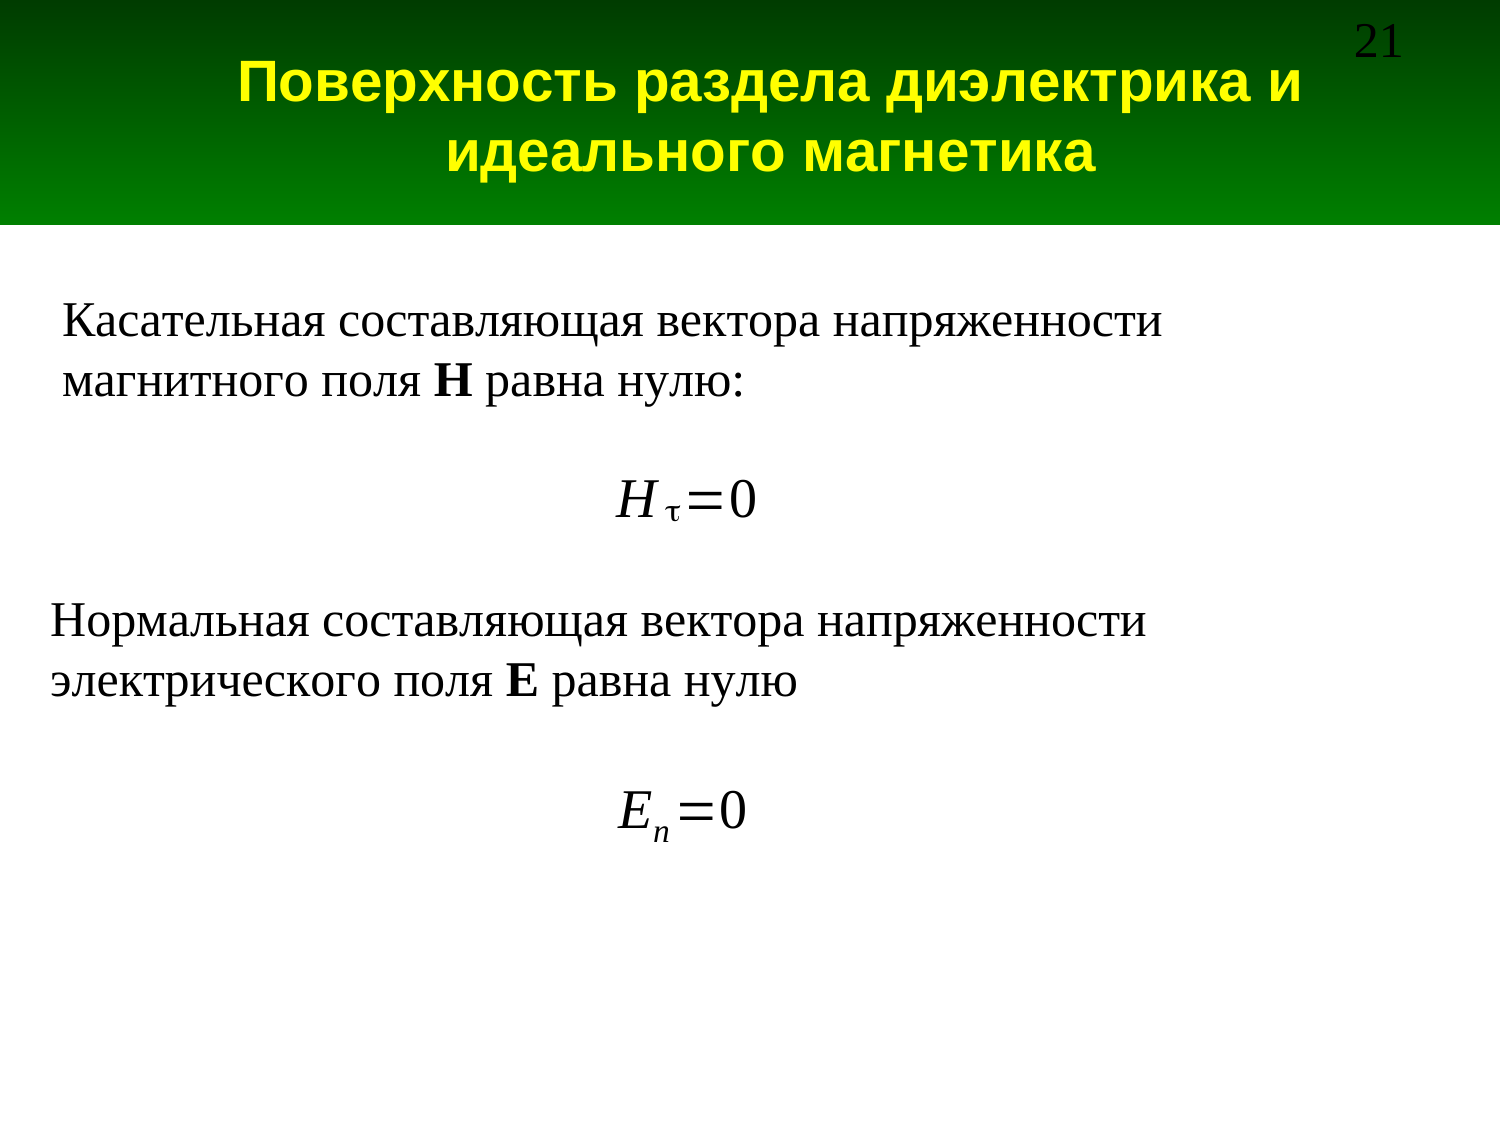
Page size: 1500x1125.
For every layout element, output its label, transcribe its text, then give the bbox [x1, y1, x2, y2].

chart [600, 779, 764, 851]
title Поверхность раздела диэлектрика и идеального магнетика [88, 18, 1453, 207]
text_box Нормальная составляющая вектора напряженности электрического поля E равна нулю [35, 578, 1418, 714]
text_box Касательная составляющая вектора напряженности магнитного поля H равна нулю: [47, 278, 1430, 414]
chart [599, 468, 773, 532]
